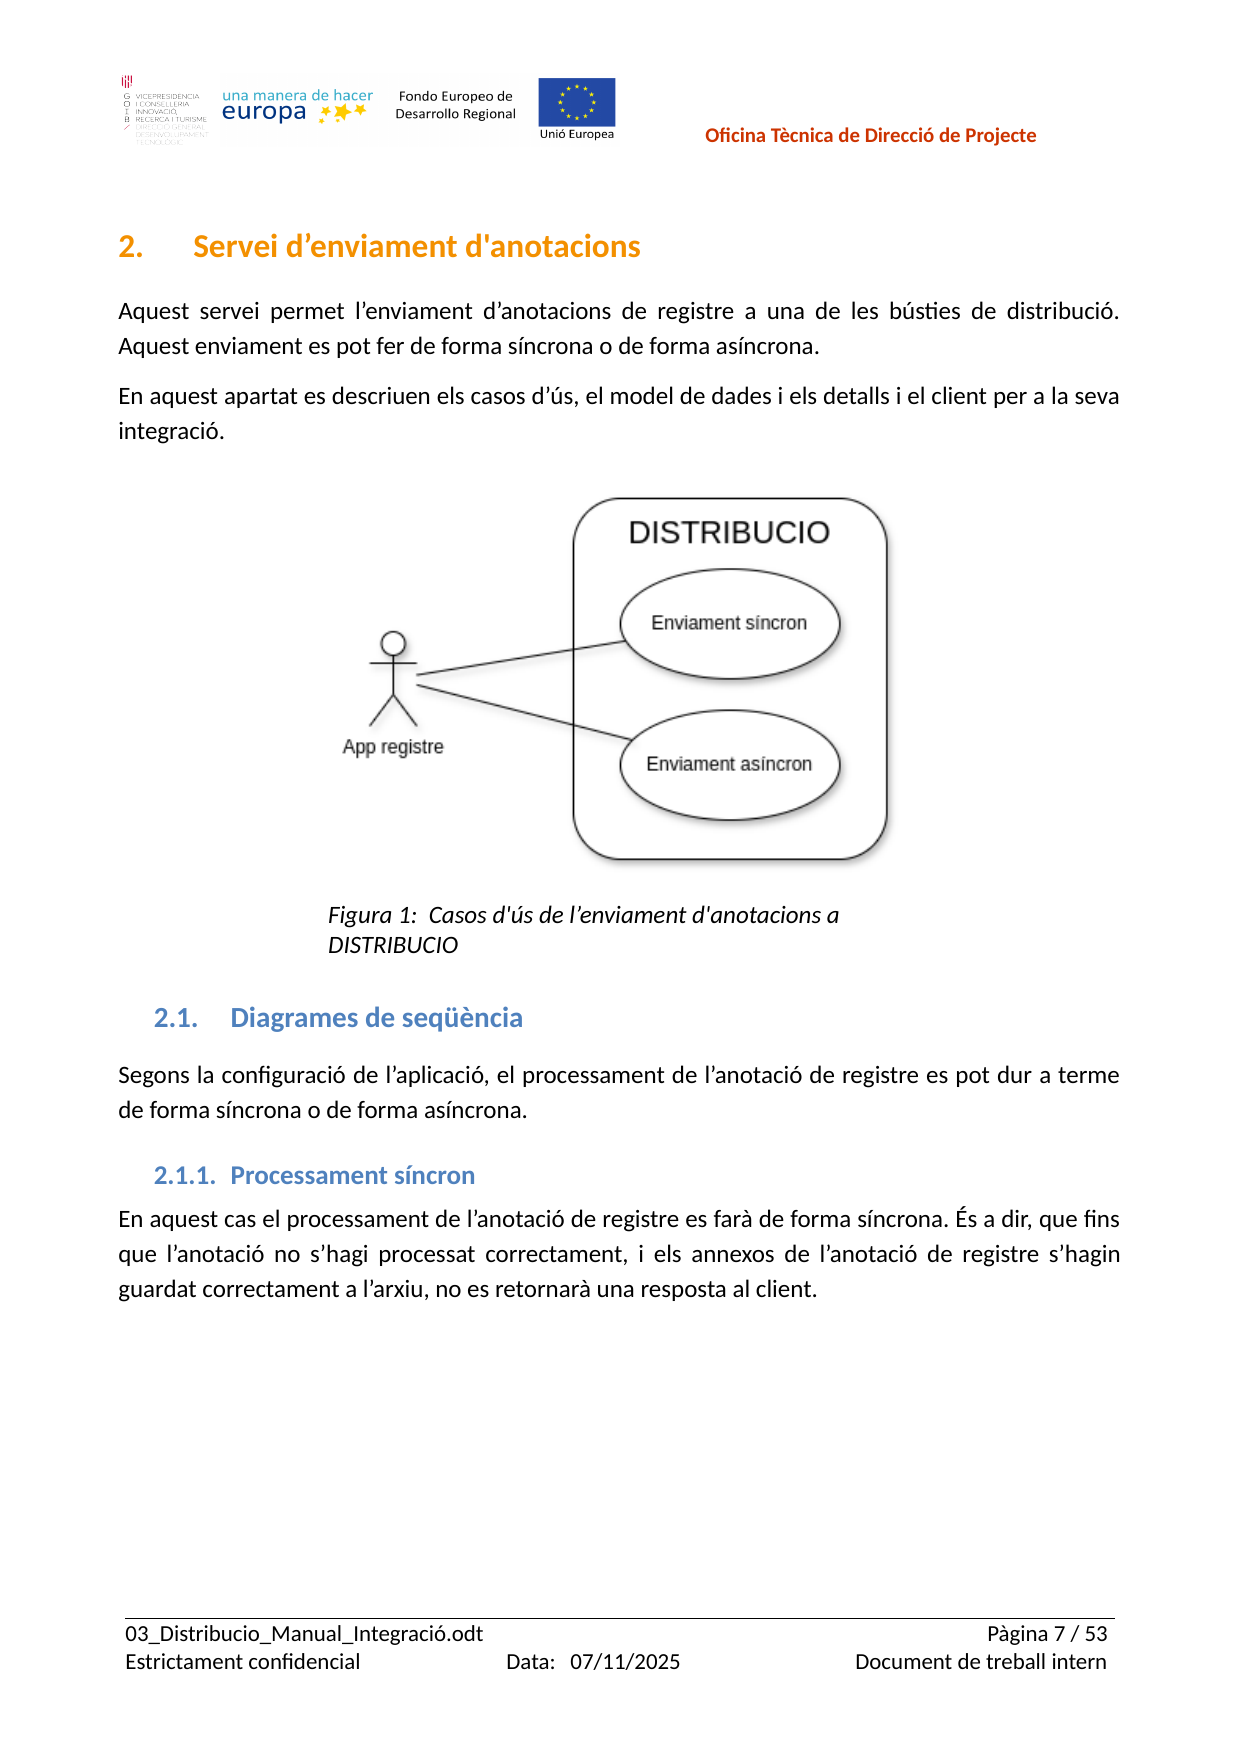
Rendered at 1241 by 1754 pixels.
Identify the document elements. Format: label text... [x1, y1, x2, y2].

picture [118, 73, 213, 147]
picture [327, 476, 913, 887]
subtitle Processament síncron [153, 1158, 1122, 1191]
subtitle Diagrames de seqüència [153, 999, 1122, 1035]
text En aquest apartat es descriuen els casos d’ús, el model de dades i els detalls i el client per a la seva integració. [118, 380, 1122, 445]
text Segons la configuració de l’aplicació, el processament de l’anotació de registre es pot dur a terme de forma síncrona o de forma asíncrona. [118, 1059, 1122, 1124]
text Figura 1: Casos d'ús de l’enviament d'anotacions a DISTRIBUCIO [328, 887, 912, 960]
subtitle Servei d’enviament d'anotacions [118, 225, 1122, 266]
picture [219, 73, 621, 147]
text Aquest servei permet l’enviament d’anotacions de registre a una de les bústies de distribució. Aquest enviament es pot fer de forma síncrona o de forma asíncrona. [118, 295, 1122, 361]
text En aquest cas el processament de l’anotació de registre es farà de forma síncrona. És a dir, que fins que l’anotació no s’hagi processat correctament, i els annexos de l’anotació de registre s’hagin guardat correctament a l’arxiu, no es retornarà una resposta al client. [118, 1203, 1122, 1304]
